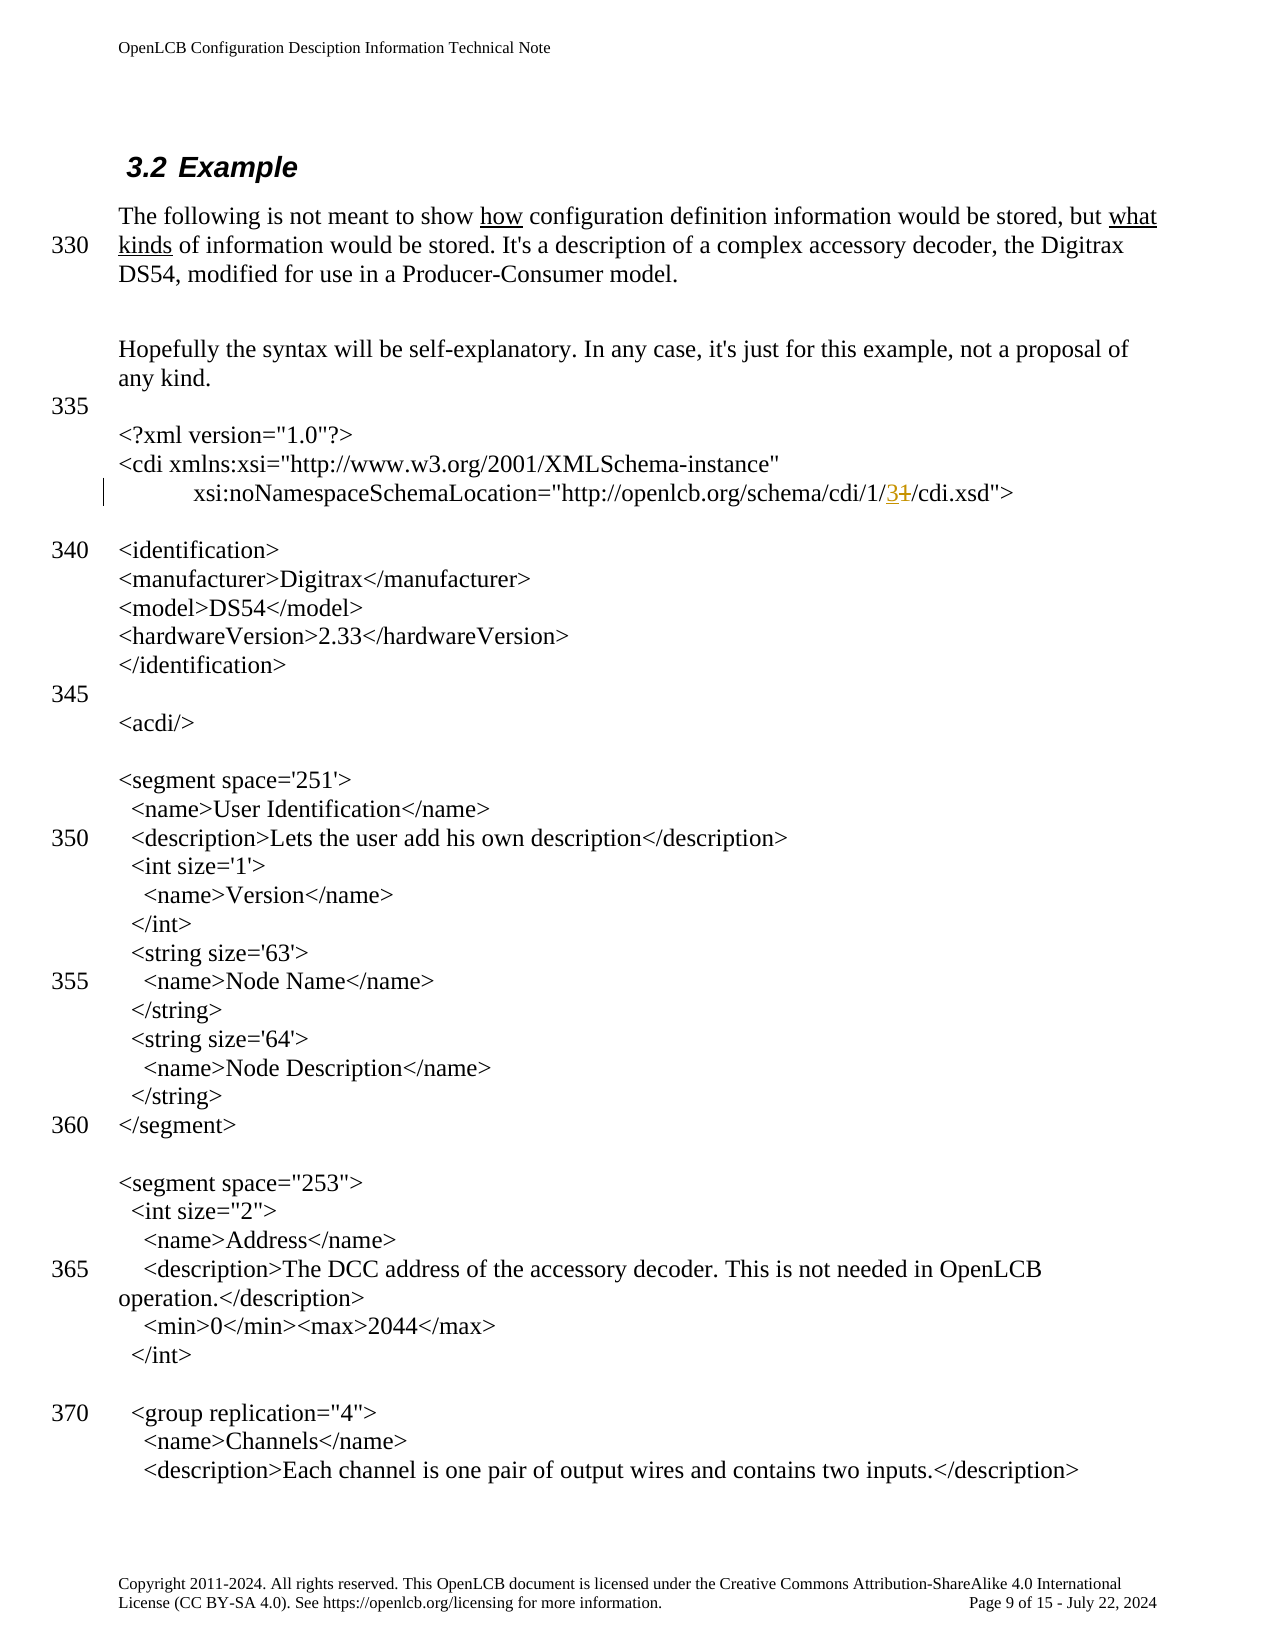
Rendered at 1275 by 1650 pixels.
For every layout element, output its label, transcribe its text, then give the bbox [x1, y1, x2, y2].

text <acdi/> [118, 708, 1157, 736]
text <cdi xmlns:xsi="http://www.w3.org/2001/XMLSchema-instance" xsi:noNamespaceSchemaLocation="http://openlcb.org/schema/cdi/1/3/cdi.xsd"> [118, 449, 1157, 506]
text </identification> [118, 650, 1157, 679]
subtitle Example [118, 150, 1157, 183]
text <description>Lets the user add his own description</description> [118, 823, 1157, 851]
text <identification> [118, 535, 1157, 564]
text <group replication="4"> [118, 1398, 1157, 1426]
text <name>Channels</name> [118, 1426, 1157, 1455]
text <hardwareVersion>2.33</hardwareVersion> [118, 621, 1157, 650]
text <name>Node Name</name> [118, 966, 1157, 995]
text </segment> [118, 1110, 1157, 1139]
text <int size='1'> [118, 851, 1157, 880]
text Hopefully the syntax will be self-explanatory. In any case, it's just for this example, not a proposal of any kind. [118, 334, 1157, 391]
text <?xml version="1.0"?> [118, 420, 1157, 449]
text </int> [118, 909, 1157, 938]
text The following is not meant to show how configuration definition information would be stored, but what kinds of information would be stored. It's a description of a complex accessory decoder, the Digitrax DS54, modified for use in a Producer-Consumer model. [118, 201, 1157, 287]
text <segment space="253"> [118, 1168, 1157, 1196]
text </string> [118, 1081, 1157, 1110]
text </string> [118, 995, 1157, 1024]
text <name>User Identification</name> [118, 794, 1157, 823]
text <min>0</min><max>2044</max> [118, 1311, 1157, 1340]
text <string size='63'> [118, 938, 1157, 966]
text <name>Node Description</name> [118, 1053, 1157, 1081]
text <description>The DCC address of the accessory decoder. This is not needed in OpenLCB operation.</description> [118, 1254, 1157, 1311]
text <model>DS54</model> [118, 593, 1157, 621]
text <segment space='251'> [118, 765, 1157, 794]
text <manufacturer>Digitrax</manufacturer> [118, 564, 1157, 593]
text <description>Each channel is one pair of output wires and contains two inputs.</description> [118, 1455, 1157, 1484]
text <name>Version</name> [118, 880, 1157, 909]
text </int> [118, 1340, 1157, 1369]
text <int size="2"> [118, 1196, 1157, 1225]
text <name>Address</name> [118, 1225, 1157, 1254]
text <string size='64'> [118, 1024, 1157, 1053]
